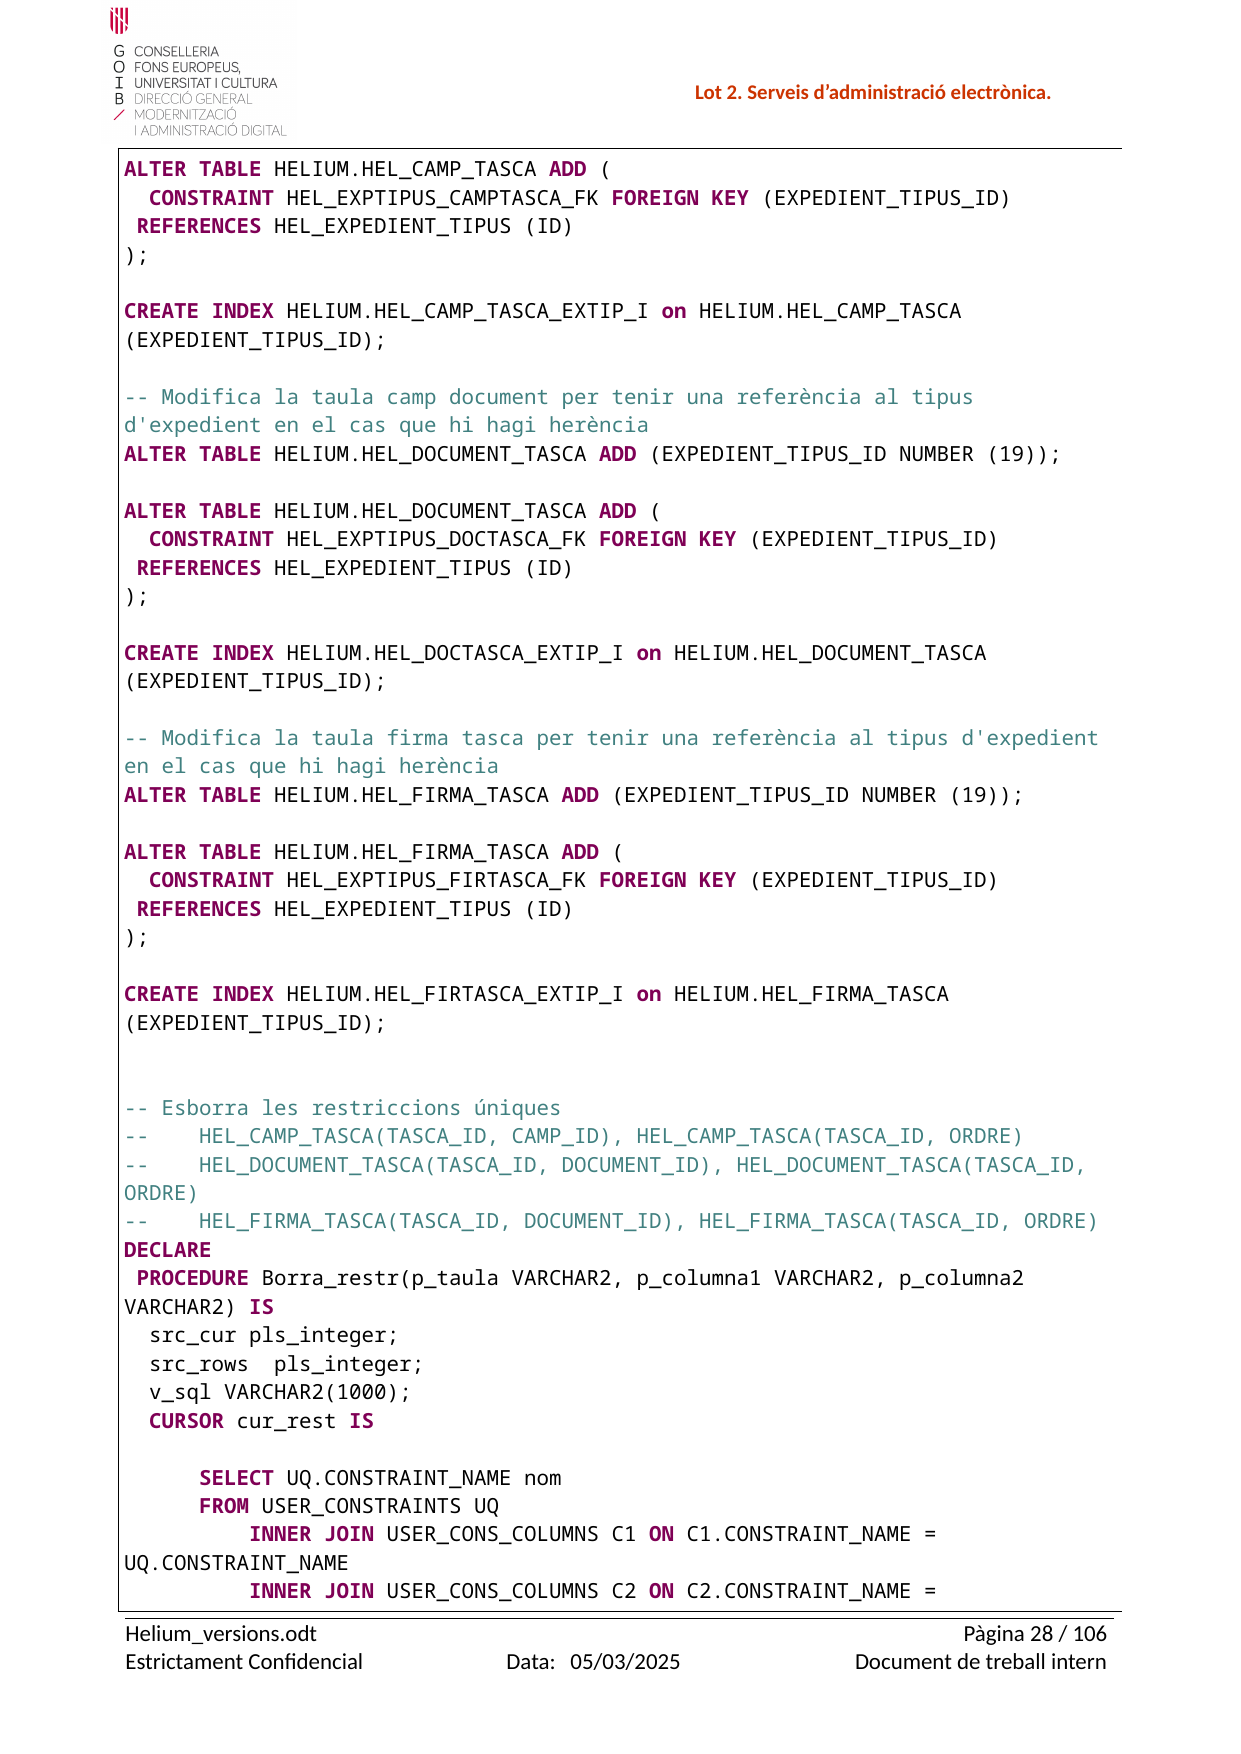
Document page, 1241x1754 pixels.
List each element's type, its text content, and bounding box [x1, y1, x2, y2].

picture [100, 0, 297, 144]
table_header ALTER TABLE HELIUM.HEL_CAMP_TASCA ADD ( CONSTRAINT HEL_EXPTIPUS_CAMPTASCA_FK FOREIGN KEY (EXPEDIENT_TIPUS_ID) REFERENCES HEL_EXPEDIENT_TIPUS (ID) ); CREATE INDEX HELIUM.HEL_CAMP_TASCA_EXTIP_I on HELIUM.HEL_CAMP_TASCA (EXPEDIENT_TIPUS_ID); -- Modifica la taula camp document per tenir una referència al tipus d'expedient en el cas que hi hagi herència ALTER TABLE HELIUM.HEL_DOCUMENT_TASCA ADD (EXPEDIENT_TIPUS_ID NUMBER (19)); ALTER TABLE HELIUM.HEL_DOCUMENT_TASCA ADD ( CONSTRAINT HEL_EXPTIPUS_DOCTASCA_FK FOREIGN KEY (EXPEDIENT_TIPUS_ID) REFERENCES HEL_EXPEDIENT_TIPUS (ID) ); CREATE INDEX HELIUM.HEL_DOCTASCA_EXTIP_I on HELIUM.HEL_DOCUMENT_TASCA (EXPEDIENT_TIPUS_ID); -- Modifica la taula firma tasca per tenir una referència al tipus d'expedient en el cas que hi hagi herència ALTER TABLE HELIUM.HEL_FIRMA_TASCA ADD (EXPEDIENT_TIPUS_ID NUMBER (19)); ALTER TABLE HELIUM.HEL_FIRMA_TASCA ADD ( CONSTRAINT HEL_EXPTIPUS_FIRTASCA_FK FOREIGN KEY (EXPEDIENT_TIPUS_ID) REFERENCES HEL_EXPEDIENT_TIPUS (ID) ); CREATE INDEX HELIUM.HEL_FIRTASCA_EXTIP_I on HELIUM.HEL_FIRMA_TASCA (EXPEDIENT_TIPUS_ID); -- Esborra les restriccions úniques -- HEL_CAMP_TASCA(TASCA_ID, CAMP_ID), HEL_CAMP_TASCA(TASCA_ID, ORDRE) -- HEL_DOCUMENT_TASCA(TASCA_ID, DOCUMENT_ID), HEL_DOCUMENT_TASCA(TASCA_ID, ORDRE) -- HEL_FIRMA_TASCA(TASCA_ID, DOCUMENT_ID), HEL_FIRMA_TASCA(TASCA_ID, ORDRE) DECLARE PROCEDURE Borra_restr(p_taula VARCHAR2, p_columna1 VARCHAR2, p_columna2 VARCHAR2) IS src_cur pls_integer; src_rows pls_integer; v_sql VARCHAR2(1000); CURSOR cur_rest IS SELECT UQ.CONSTRAINT_NAME nom FROM USER_CONSTRAINTS UQ INNER JOIN USER_CONS_COLUMNS C1 ON C1.CONSTRAINT_NAME = UQ.CONSTRAINT_NAME INNER JOIN USER_CONS_COLUMNS C2 ON C2.CONSTRAINT_NAME = [119, 149, 1122, 1611]
